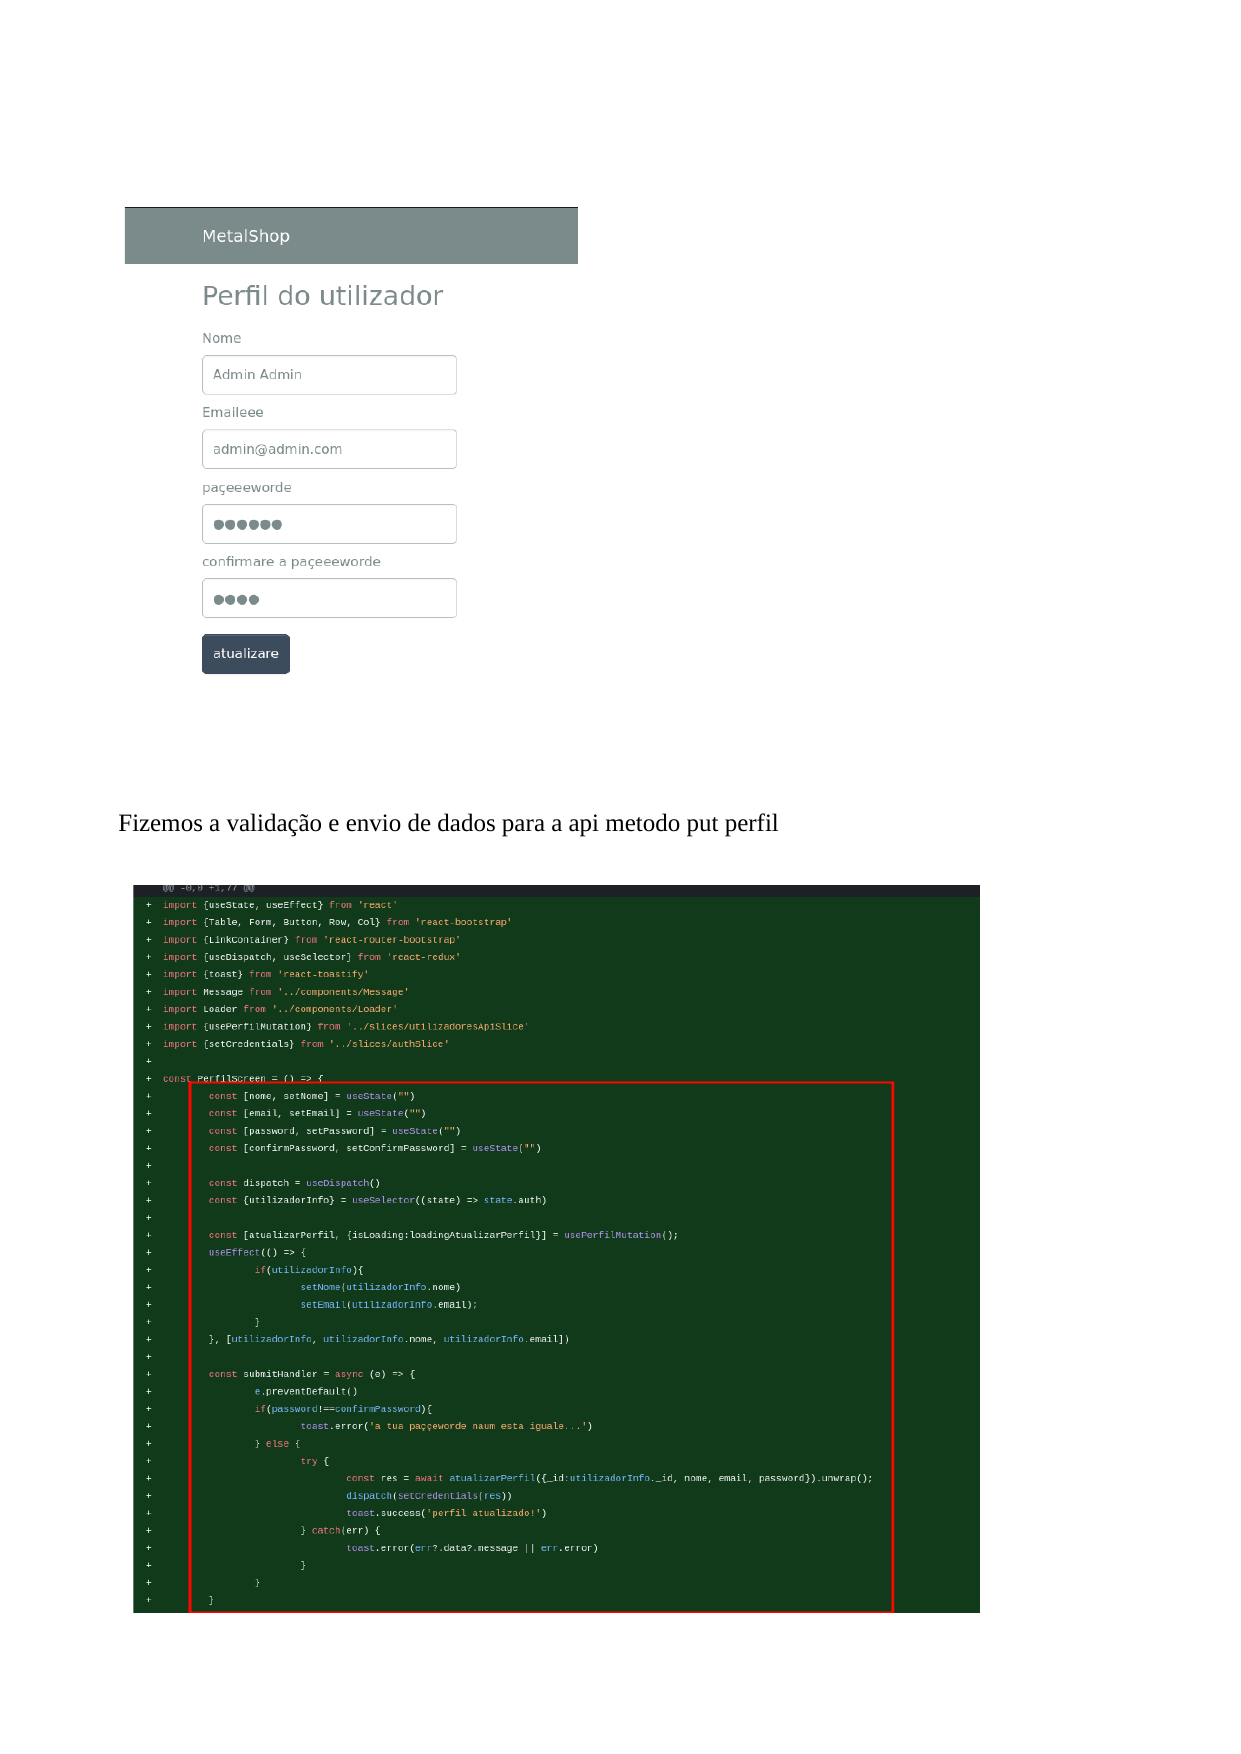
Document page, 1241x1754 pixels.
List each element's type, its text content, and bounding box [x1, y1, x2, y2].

picture [133, 885, 980, 1613]
text Fizemos a validação e envio de dados para a api metodo put perfil [118, 808, 1122, 837]
picture [124, 207, 578, 753]
